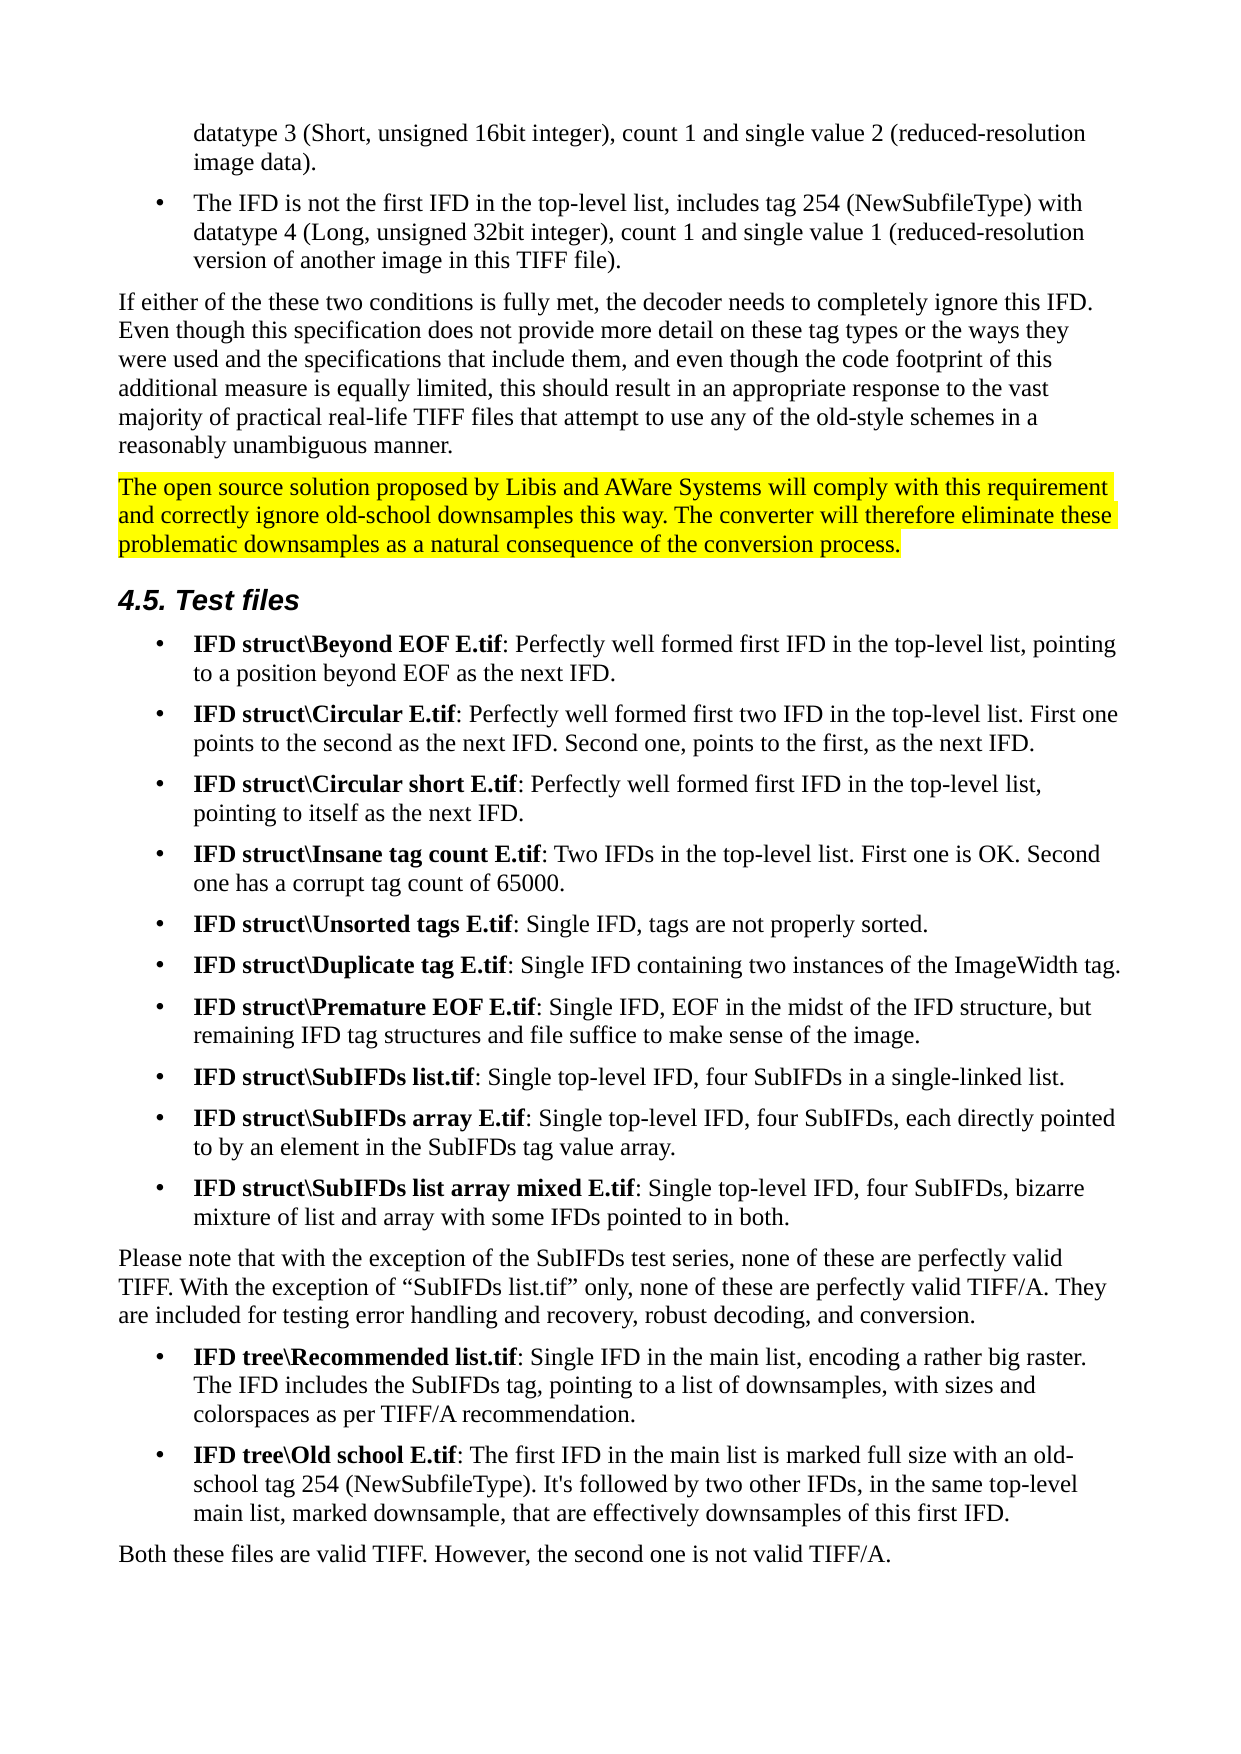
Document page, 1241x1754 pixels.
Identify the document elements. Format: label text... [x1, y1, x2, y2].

text Please note that with the exception of the SubIFDs test series, none of these are perfectly valid TIFF. With the exception of “SubIFDs list.tif” only, none of these are perfectly valid TIFF/A. They are included for testing error handling and recovery, robust decoding, and conversion. [118, 1243, 1122, 1329]
subtitle 4.5. Test files [118, 583, 1122, 617]
text The open source solution proposed by Libis and AWare Systems will comply with this requirement and correctly ignore old-school downsamples this way. The converter will therefore eliminate these problematic downsamples as a natural consequence of the conversion process. [118, 472, 1122, 558]
list IFD struct\Circular short E.tif: Perfectly well formed first IFD in the top-level list, pointing to itself as the next IFD. [156, 769, 1122, 827]
list IFD struct\SubIFDs list.tif: Single top-level IFD, four SubIFDs in a single-linked list. [156, 1062, 1122, 1090]
list IFD struct\Unsorted tags E.tif: Single IFD, tags are not properly sorted. [156, 909, 1122, 938]
list IFD struct\SubIFDs array E.tif: Single top-level IFD, four SubIFDs, each directly pointed to by an element in the SubIFDs tag value array. [156, 1103, 1122, 1160]
list IFD struct\Duplicate tag E.tif: Single IFD containing two instances of the ImageWidth tag. [156, 950, 1122, 979]
list IFD tree\Recommended list.tif: Single IFD in the main list, encoding a rather big raster. The IFD includes the SubIFDs tag, pointing to a list of downsamples, with sizes and colorspaces as per TIFF/A recommendation. [156, 1342, 1122, 1428]
list The IFD is not the first IFD in the top-level list, includes tag 254 (NewSubfileType) with datatype 4 (Long, unsigned 32bit integer), count 1 and single value 1 (reduced-resolution version of another image in this TIFF file). [156, 188, 1122, 274]
list IFD struct\Insane tag count E.tif: Two IFDs in the top-level list. First one is OK. Second one has a corrupt tag count of 65000. [156, 839, 1122, 897]
list IFD struct\Premature EOF E.tif: Single IFD, EOF in the midst of the IFD structure, but remaining IFD tag structures and file suffice to make sense of the image. [156, 992, 1122, 1049]
list IFD struct\SubIFDs list array mixed E.tif: Single top-level IFD, four SubIFDs, bizarre mixture of list and array with some IFDs pointed to in both. [156, 1173, 1122, 1230]
list IFD tree\Old school E.tif: The first IFD in the main list is marked full size with an old-school tag 254 (NewSubfileType). It's followed by two other IFDs, in the same top-level main list, marked downsample, that are effectively downsamples of this first IFD. [156, 1440, 1122, 1527]
list IFD struct\Circular E.tif: Perfectly well formed first two IFD in the top-level list. First one points to the second as the next IFD. Second one, points to the first, as the next IFD. [156, 699, 1122, 757]
text Both these files are valid TIFF. However, the second one is not valid TIFF/A. [118, 1539, 1122, 1568]
list IFD struct\Beyond EOF E.tif: Perfectly well formed first IFD in the top-level list, pointing to a position beyond EOF as the next IFD. [156, 629, 1122, 687]
list datatype 3 (Short, unsigned 16bit integer), count 1 and single value 2 (reduced-resolution image data). [156, 118, 1122, 176]
text If either of the these two conditions is fully met, the decoder needs to completely ignore this IFD. Even though this specification does not provide more detail on these tag types or the ways they were used and the specifications that include them, and even though the code footprint of this additional measure is equally limited, this should result in an appropriate response to the vast majority of practical real-life TIFF files that attempt to use any of the old-style schemes in a reasonably unambiguous manner. [118, 287, 1122, 459]
